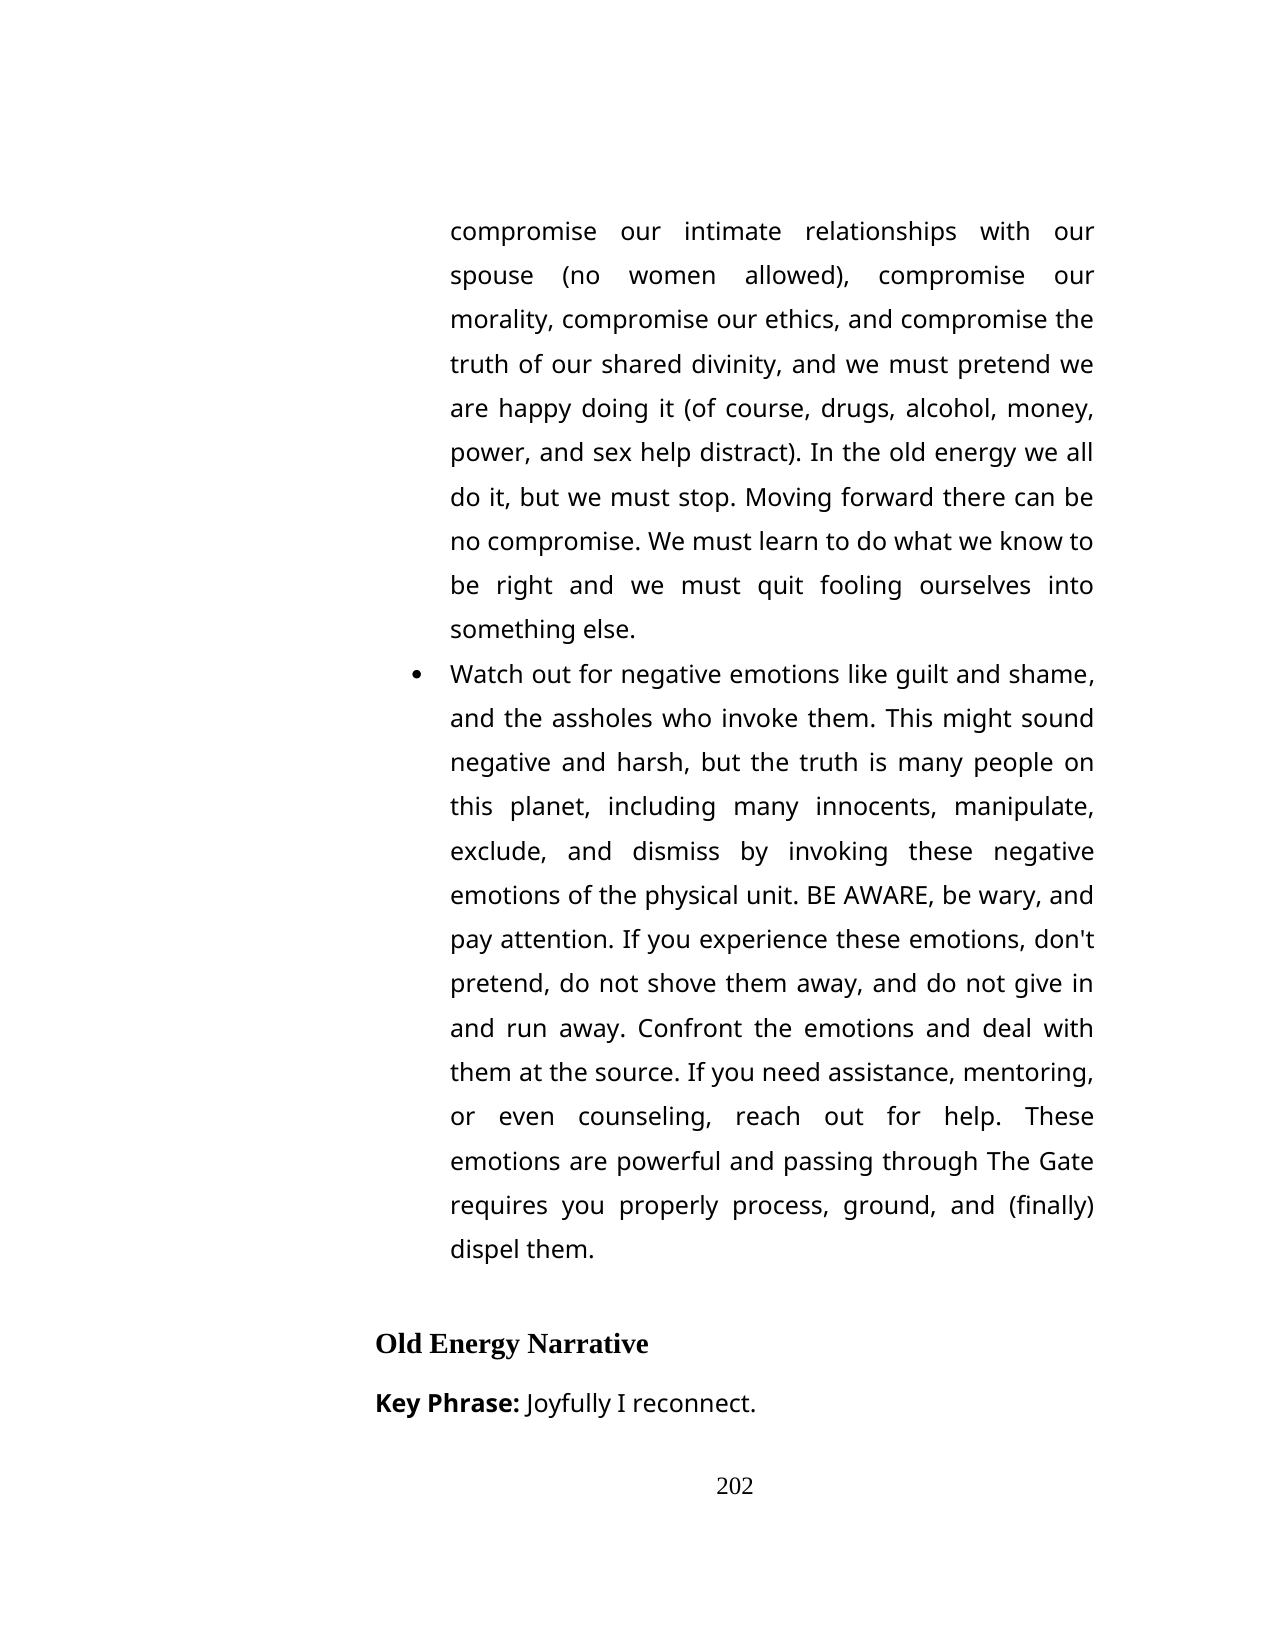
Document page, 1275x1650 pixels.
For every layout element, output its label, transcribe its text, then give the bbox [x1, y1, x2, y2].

list compromise our intimate relationships with our spouse (no women allowed), compromise our morality, compromise our ethics, and compromise the truth of our shared divinity, and we must pretend we are happy doing it (of course, drugs, alcohol, money, power, and sex help distract). In the old energy we all do it, but we must stop. Moving forward there can be no compromise. We must learn to do what we know to be right and we must quit fooling ourselves into something else. [412, 213, 1095, 646]
list Watch out for negative emotions like guilt and shame, and the assholes who invoke them. This might sound negative and harsh, but the truth is many people on this planet, including many innocents, manipulate, exclude, and dismiss by invoking these negative emotions of the physical unit. BE AWARE, be wary, and pay attention. If you experience these emotions, don't pretend, do not shove them away, and do not give in and run away. Confront the emotions and deal with them at the source. If you need assistance, mentoring, or even counseling, reach out for help. These emotions are powerful and passing through The Gate requires you properly process, ground, and (finally) dispel them. [412, 656, 1095, 1266]
subtitle Old Energy Narrative [375, 1327, 1095, 1360]
text Key Phrase: Joyfully I reconnect. [375, 1386, 1095, 1420]
